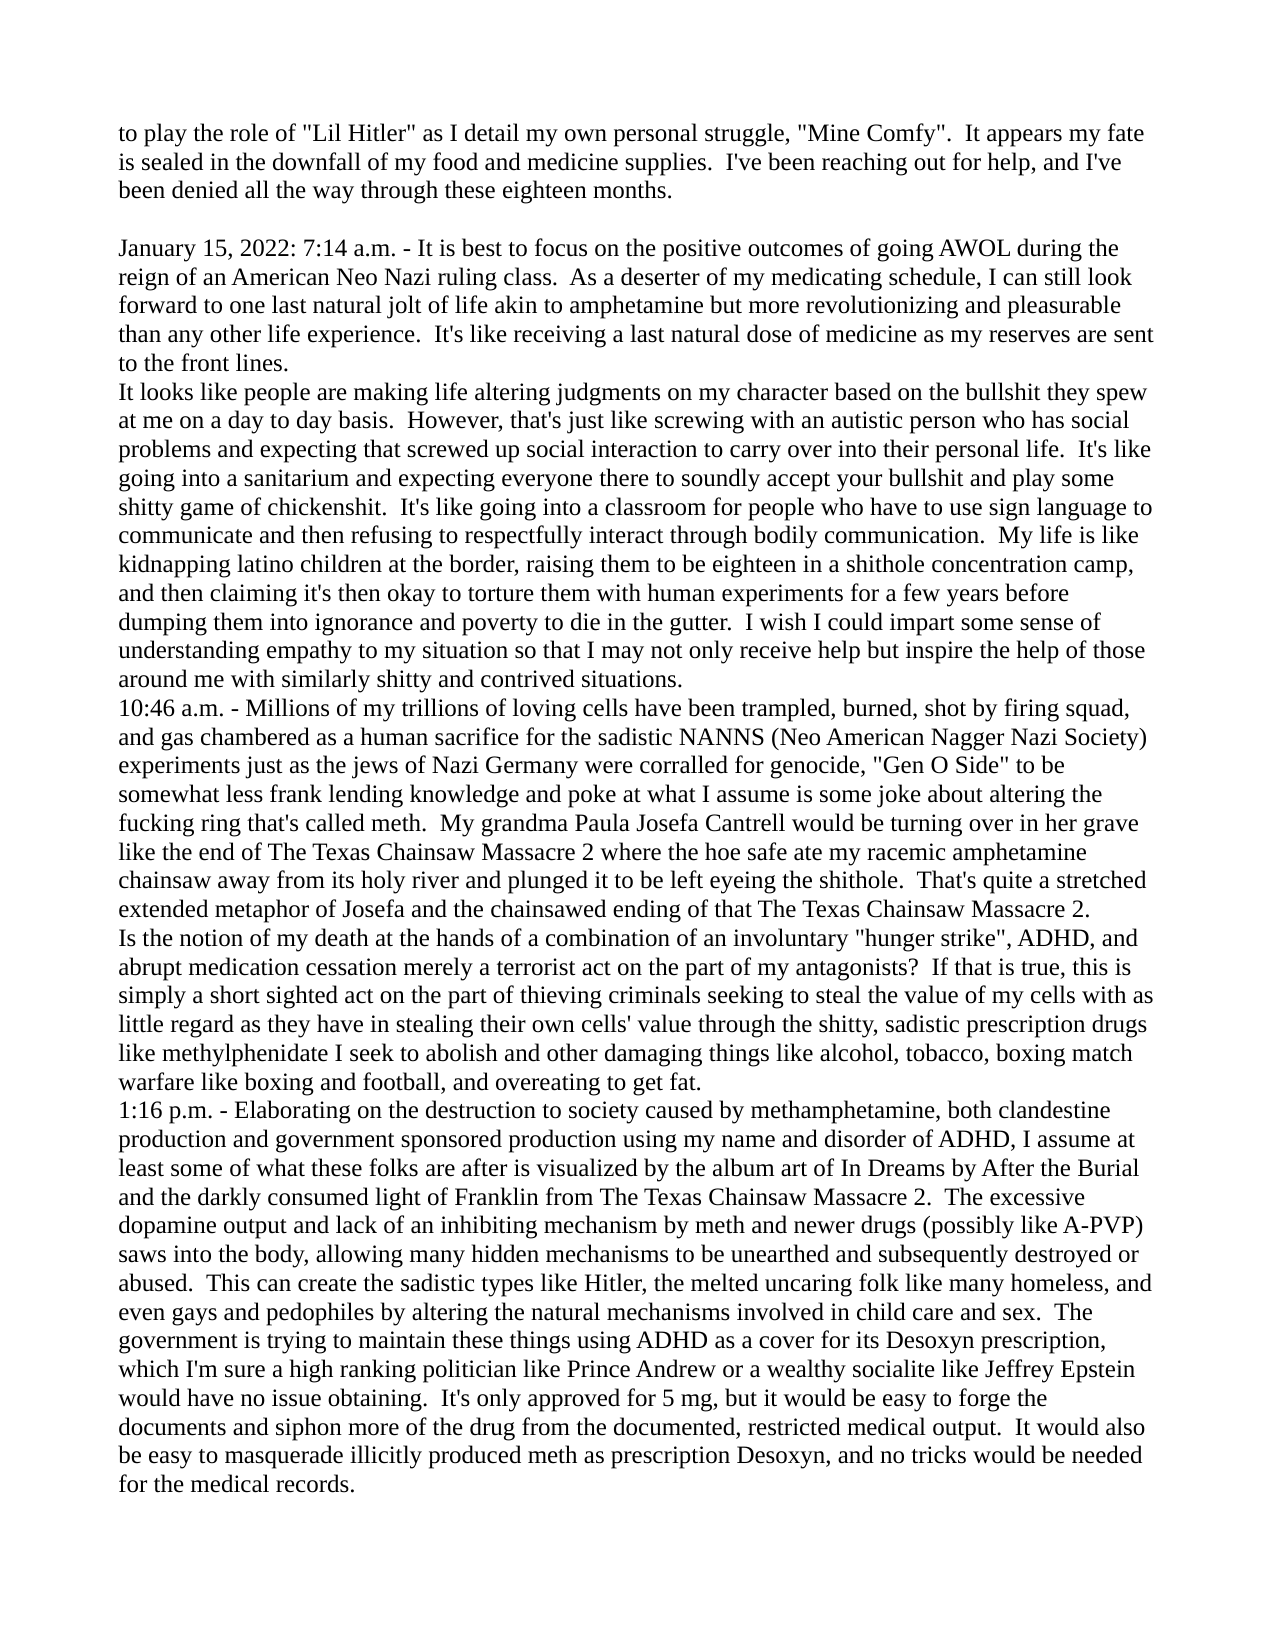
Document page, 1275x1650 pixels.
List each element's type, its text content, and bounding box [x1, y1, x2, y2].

text 1:16 p.m. - Elaborating on the destruction to society caused by methamphetamine, both clandestine production and government sponsored production using my name and disorder of ADHD, I assume at least some of what these folks are after is visualized by the album art of In Dreams by After the Burial and the darkly consumed light of Franklin from The Texas Chainsaw Massacre 2. The excessive dopamine output and lack of an inhibiting mechanism by meth and newer drugs (possibly like A-PVP) saws into the body, allowing many hidden mechanisms to be unearthed and subsequently destroyed or abused. This can create the sadistic types like Hitler, the melted uncaring folk like many homeless, and even gays and pedophiles by altering the natural mechanisms involved in child care and sex. The government is trying to maintain these things using ADHD as a cover for its Desoxyn prescription, which I'm sure a high ranking politician like Prince Andrew or a wealthy socialite like Jeffrey Epstein would have no issue obtaining. It's only approved for 5 mg, but it would be easy to forge the documents and siphon more of the drug from the documented, restricted medical output. It would also be easy to masquerade illicitly produced meth as prescription Desoxyn, and no tricks would be needed for the medical records. [118, 1096, 1157, 1498]
text Is the notion of my death at the hands of a combination of an involuntary "hunger strike", ADHD, and abrupt medication cessation merely a terrorist act on the part of my antagonists? If that is true, this is simply a short sighted act on the part of thieving criminals seeking to steal the value of my cells with as little regard as they have in stealing their own cells' value through the shitty, sadistic prescription drugs like methylphenidate I seek to abolish and other damaging things like alcohol, tobacco, boxing match warfare like boxing and football, and overeating to get fat. [118, 923, 1157, 1096]
text 10:46 a.m. - Millions of my trillions of loving cells have been trampled, burned, shot by firing squad, and gas chambered as a human sacrifice for the sadistic NANNS (Neo American Nagger Nazi Society) experiments just as the jews of Nazi Germany were corralled for genocide, "Gen O Side" to be somewhat less frank lending knowledge and poke at what I assume is some joke about altering the fucking ring that's called meth. My grandma Paula Josefa Cantrell would be turning over in her grave like the end of The Texas Chainsaw Massacre 2 where the hoe safe ate my racemic amphetamine chainsaw away from its holy river and plunged it to be left eyeing the shithole. That's quite a stretched extended metaphor of Josefa and the chainsawed ending of that The Texas Chainsaw Massacre 2. [118, 693, 1157, 923]
text It looks like people are making life altering judgments on my character based on the bullshit they spew at me on a day to day basis. However, that's just like screwing with an autistic person who has social problems and expecting that screwed up social interaction to carry over into their personal life. It's like going into a sanitarium and expecting everyone there to soundly accept your bullshit and play some shitty game of chickenshit. It's like going into a classroom for people who have to use sign language to communicate and then refusing to respectfully interact through bodily communication. My life is like kidnapping latino children at the border, raising them to be eighteen in a shithole concentration camp, and then claiming it's then okay to torture them with human experiments for a few years before dumping them into ignorance and poverty to die in the gutter. I wish I could impart some sense of understanding empathy to my situation so that I may not only receive help but inspire the help of those around me with similarly shitty and contrived situations. [118, 377, 1157, 693]
text January 15, 2022: 7:14 a.m. - It is best to focus on the positive outcomes of going AWOL during the reign of an American Neo Nazi ruling class. As a deserter of my medicating schedule, I can still look forward to one last natural jolt of life akin to amphetamine but more revolutionizing and pleasurable than any other life experience. It's like receiving a last natural dose of medicine as my reserves are sent to the front lines. [118, 233, 1157, 377]
text to play the role of "Lil Hitler" as I detail my own personal struggle, "Mine Comfy". It appears my fate is sealed in the downfall of my food and medicine supplies. I've been reaching out for help, and I've been denied all the way through these eighteen months. [118, 118, 1157, 204]
